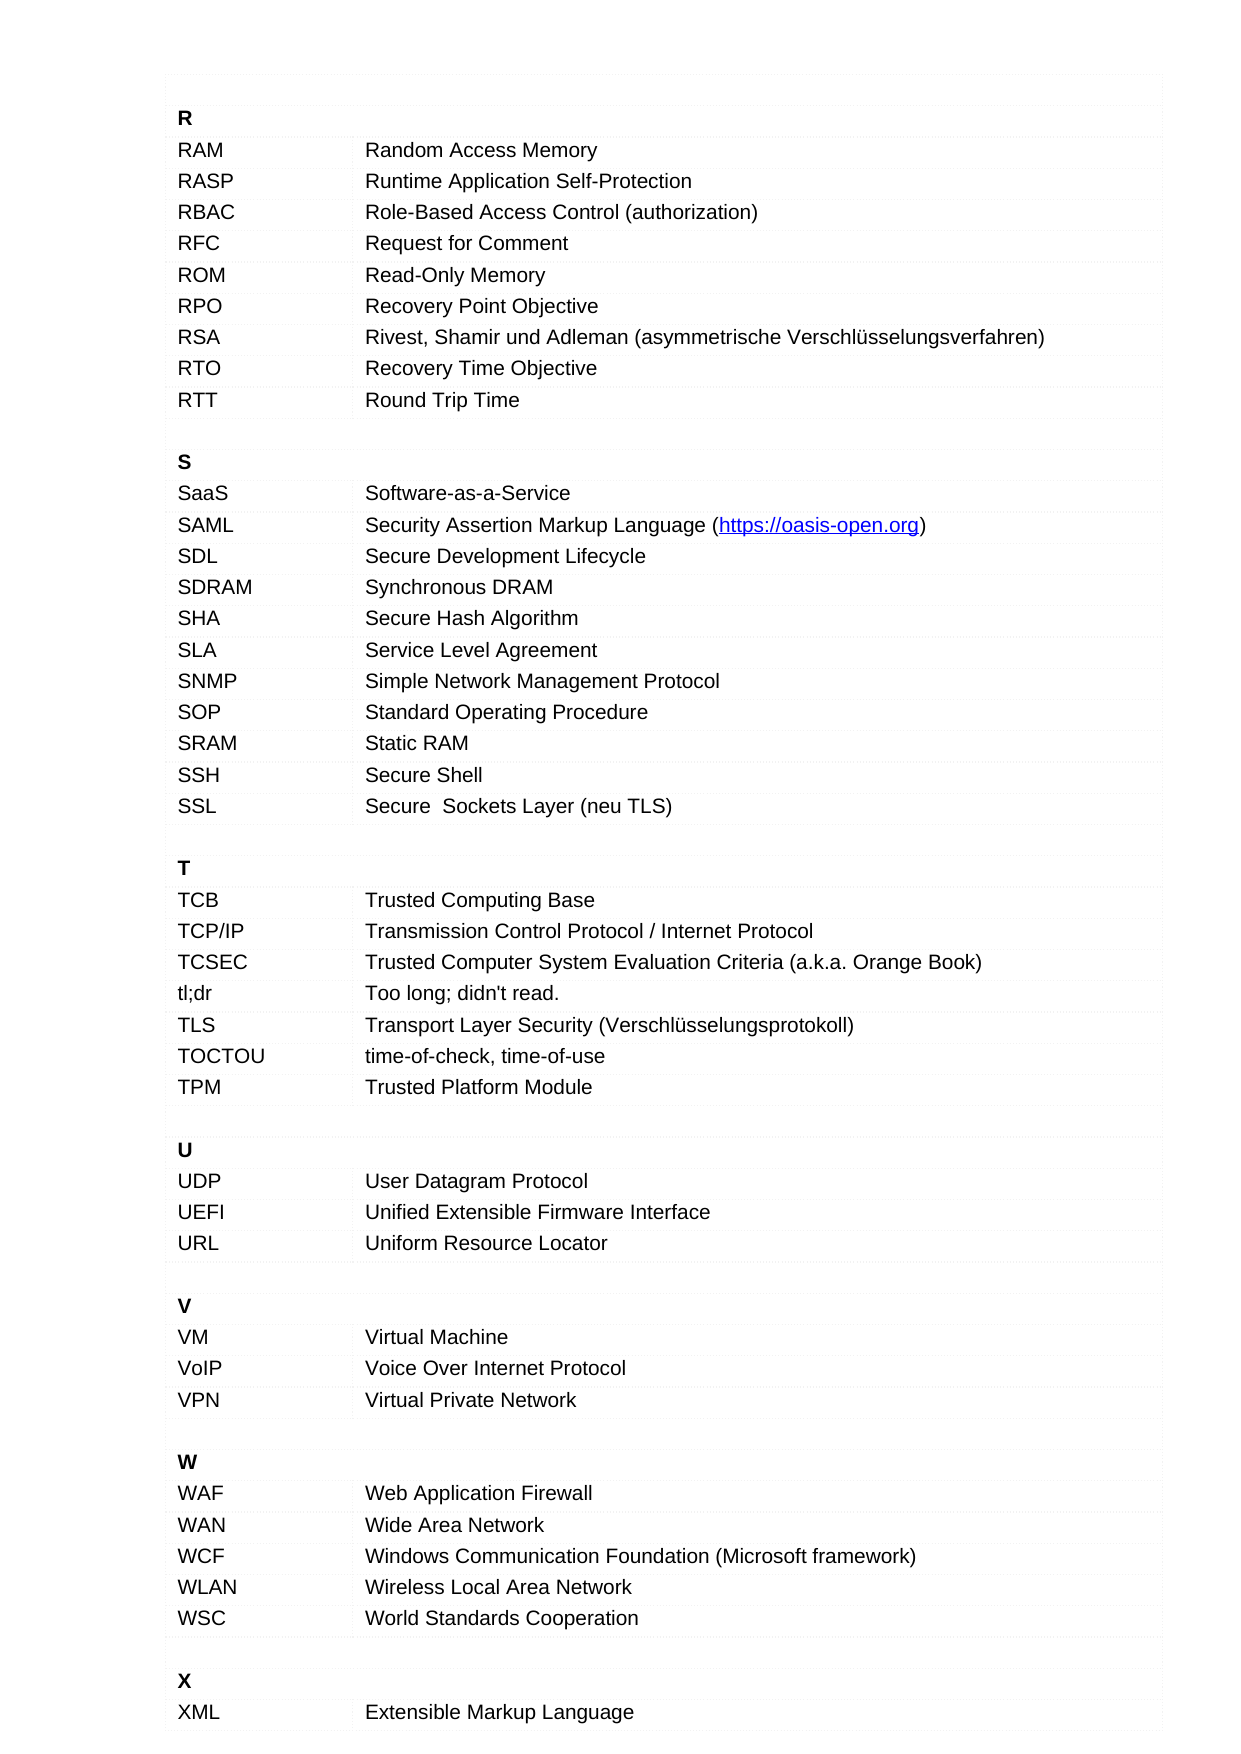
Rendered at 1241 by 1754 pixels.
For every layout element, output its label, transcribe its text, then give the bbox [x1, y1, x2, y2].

table_cell Voice Over Internet Protocol [353, 1355, 1162, 1386]
table_cell Recovery Point Objective [353, 293, 1162, 324]
table_cell SaaS [165, 480, 353, 511]
table_cell Read-Only Memory [353, 261, 1162, 293]
table_cell SRAM [165, 730, 353, 761]
table_cell SDL [165, 543, 353, 574]
table_cell RFC [165, 230, 353, 261]
table_cell Trusted Platform Module [353, 1074, 1162, 1105]
table_cell T [165, 855, 1162, 886]
table_cell [165, 1105, 1162, 1136]
table_cell Trusted Computing Base [353, 886, 1162, 918]
table_cell U [165, 1136, 1162, 1168]
table_cell TCP/IP [165, 918, 353, 949]
table_cell WSC [165, 1605, 353, 1636]
table_cell VoIP [165, 1355, 353, 1386]
table_cell UEFI [165, 1199, 353, 1230]
table_cell W [165, 1449, 1162, 1480]
table_cell time-of-check, time-of-use [353, 1043, 1162, 1074]
table_cell Rivest, Shamir und Adleman (asymmetrische Verschlüsselungsverfahren) [353, 324, 1162, 355]
table_cell Simple Network Management Protocol [353, 668, 1162, 699]
table_cell SNMP [165, 668, 353, 699]
table_cell XML [165, 1699, 353, 1730]
table_cell S [165, 449, 1162, 480]
table_cell VPN [165, 1386, 353, 1418]
table_cell URL [165, 1230, 353, 1261]
table_cell SDRAM [165, 574, 353, 605]
table_cell SSH [165, 761, 353, 793]
table_cell Windows Communication Foundation (Microsoft framework) [353, 1543, 1162, 1574]
table_cell Web Application Firewall [353, 1480, 1162, 1511]
table_cell SOP [165, 699, 353, 730]
table_cell Virtual Private Network [353, 1386, 1162, 1418]
table_cell Wireless Local Area Network [353, 1574, 1162, 1605]
table_cell Secure Shell [353, 761, 1162, 793]
table_cell Random Access Memory [353, 136, 1162, 168]
table_cell WAN [165, 1511, 353, 1543]
table_cell RSA [165, 324, 353, 355]
table_cell Too long; didn't read. [353, 980, 1162, 1011]
table_cell Virtual Machine [353, 1324, 1162, 1355]
table_cell Secure Hash Algorithm [353, 605, 1162, 636]
table_cell Wide Area Network [353, 1511, 1162, 1543]
table_cell Extensible Markup Language [353, 1699, 1162, 1730]
table_cell User Datagram Protocol [353, 1168, 1162, 1199]
table_cell Round Trip Time [353, 386, 1162, 418]
table_cell Static RAM [353, 730, 1162, 761]
table_cell RASP [165, 168, 353, 199]
table_cell Service Level Agreement [353, 636, 1162, 668]
table_cell World Standards Cooperation [353, 1605, 1162, 1636]
table_cell Uniform Resource Locator [353, 1230, 1162, 1261]
table_cell tl;dr [165, 980, 353, 1011]
table_cell Secure Sockets Layer (neu TLS) [353, 793, 1162, 824]
table_cell [165, 74, 1162, 105]
table_cell [165, 1636, 1162, 1668]
table_cell UDP [165, 1168, 353, 1199]
table_cell WCF [165, 1543, 353, 1574]
table_cell VM [165, 1324, 353, 1355]
table_cell Secure Development Lifecycle [353, 543, 1162, 574]
table_cell X [165, 1668, 1162, 1699]
table_cell TLS [165, 1011, 353, 1043]
table_cell TPM [165, 1074, 353, 1105]
table_cell TCB [165, 886, 353, 918]
table_cell Recovery Time Objective [353, 355, 1162, 386]
table_cell SHA [165, 605, 353, 636]
table_cell SAML [165, 511, 353, 543]
table_cell RBAC [165, 199, 353, 230]
table_cell RPO [165, 293, 353, 324]
table_cell V [165, 1293, 1162, 1324]
table_cell Transport Layer Security (Verschlüsselungsprotokoll) [353, 1011, 1162, 1043]
table_cell Runtime Application Self-Protection [353, 168, 1162, 199]
table_cell WAF [165, 1480, 353, 1511]
table_cell SSL [165, 793, 353, 824]
table_cell TOCTOU [165, 1043, 353, 1074]
table_cell Security Assertion Markup Language (https://oasis-open.org) [353, 511, 1162, 543]
table_cell RTT [165, 386, 353, 418]
table_cell [165, 1261, 1162, 1293]
table_cell RAM [165, 136, 353, 168]
table_cell WLAN [165, 1574, 353, 1605]
table_cell ROM [165, 261, 353, 293]
table_cell SLA [165, 636, 353, 668]
table_cell [165, 1418, 1162, 1449]
table_cell Standard Operating Procedure [353, 699, 1162, 730]
table_cell TCSEC [165, 949, 353, 980]
table_cell Synchronous DRAM [353, 574, 1162, 605]
table_cell [165, 418, 1162, 449]
table_cell [165, 824, 1162, 855]
table_cell Software-as-a-Service [353, 480, 1162, 511]
table_cell Role-Based Access Control (authorization) [353, 199, 1162, 230]
table_cell Trusted Computer System Evaluation Criteria (a.k.a. Orange Book) [353, 949, 1162, 980]
table_cell Request for Comment [353, 230, 1162, 261]
table_cell RTO [165, 355, 353, 386]
table_cell Transmission Control Protocol / Internet Protocol [353, 918, 1162, 949]
table_cell Unified Extensible Firmware Interface [353, 1199, 1162, 1230]
table_cell R [165, 105, 1162, 136]
